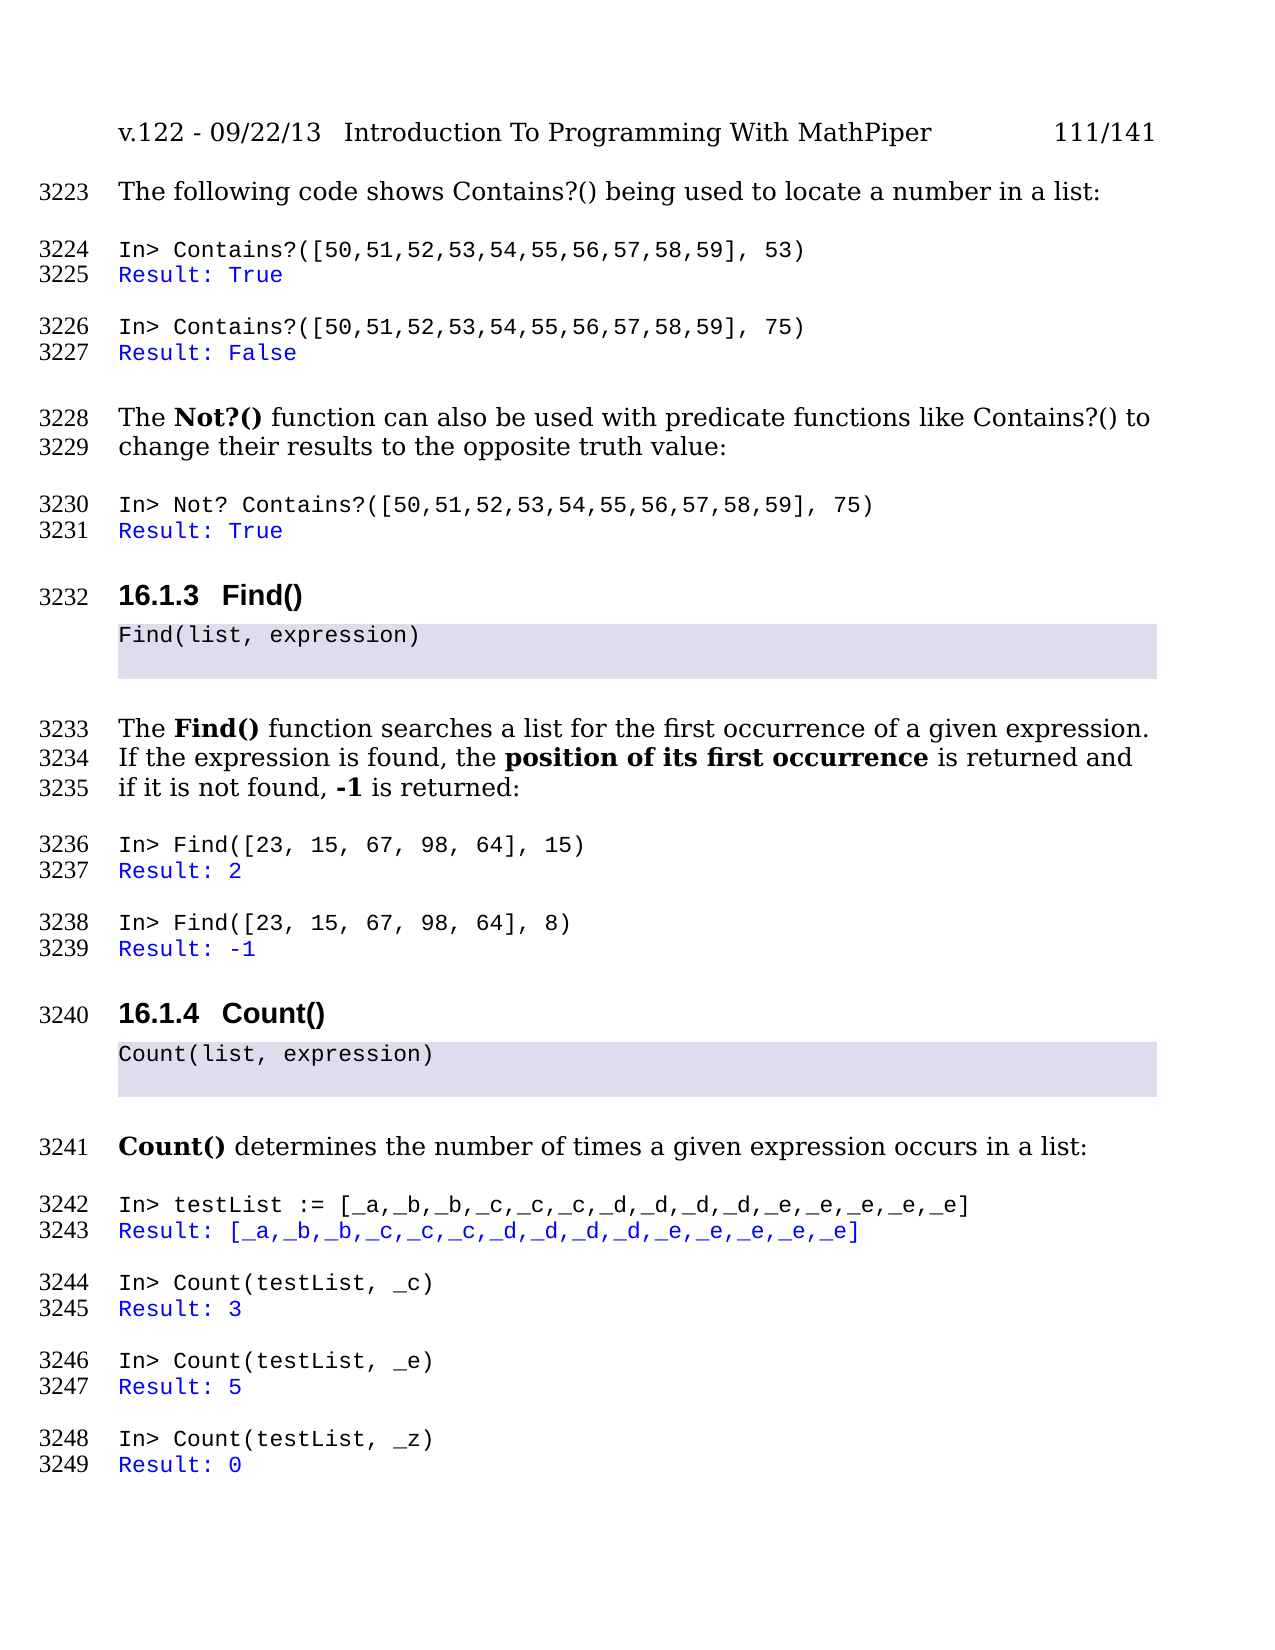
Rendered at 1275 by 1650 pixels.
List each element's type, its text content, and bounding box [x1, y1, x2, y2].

text The Not?() function can also be used with predicate functions like Contains?() to change their results to the opposite truth value: [118, 402, 1157, 461]
text In> Contains?([50,51,52,53,54,55,56,57,58,59], 53) [118, 238, 1157, 264]
text Count() determines the number of times a given expression occurs in a list: [118, 1132, 1157, 1162]
text Result: 3 [118, 1297, 1157, 1323]
text In> testList := [_a,_b,_b,_c,_c,_c,_d,_d,_d,_d,_e,_e,_e,_e,_e] [118, 1194, 1157, 1220]
text In> Count(testList, _z) [118, 1427, 1157, 1453]
text Result: [_a,_b,_b,_c,_c,_c,_d,_d,_d,_d,_e,_e,_e,_e,_e] [118, 1220, 1157, 1246]
text In> Contains?([50,51,52,53,54,55,56,57,58,59], 75) [118, 316, 1157, 342]
subtitle Find() [118, 578, 1157, 611]
text In> Not? Contains?([50,51,52,53,54,55,56,57,58,59], 75) [118, 493, 1157, 519]
table_header Find(list, expression) [118, 624, 1157, 679]
text In> Count(testList, _e) [118, 1349, 1157, 1375]
text Result: True [118, 264, 1157, 290]
text The following code shows Contains?() being used to locate a number in a list: [118, 177, 1157, 206]
table_header Count(list, expression) [118, 1042, 1157, 1097]
text Result: False [118, 342, 1157, 368]
text Result: 2 [118, 860, 1157, 886]
text Result: True [118, 519, 1157, 545]
text In> Find([23, 15, 67, 98, 64], 8) [118, 912, 1157, 938]
text Result: 5 [118, 1375, 1157, 1401]
text In> Find([23, 15, 67, 98, 64], 15) [118, 834, 1157, 860]
text Result: -1 [118, 938, 1157, 963]
text The Find() function searches a list for the first occurrence of a given expression. If the expression is found, the position of its first occurrence is returned and if it is not found, -1 is returned: [118, 714, 1157, 802]
text In> Count(testList, _c) [118, 1272, 1157, 1297]
text Result: 0 [118, 1453, 1157, 1479]
subtitle Count() [118, 997, 1157, 1030]
